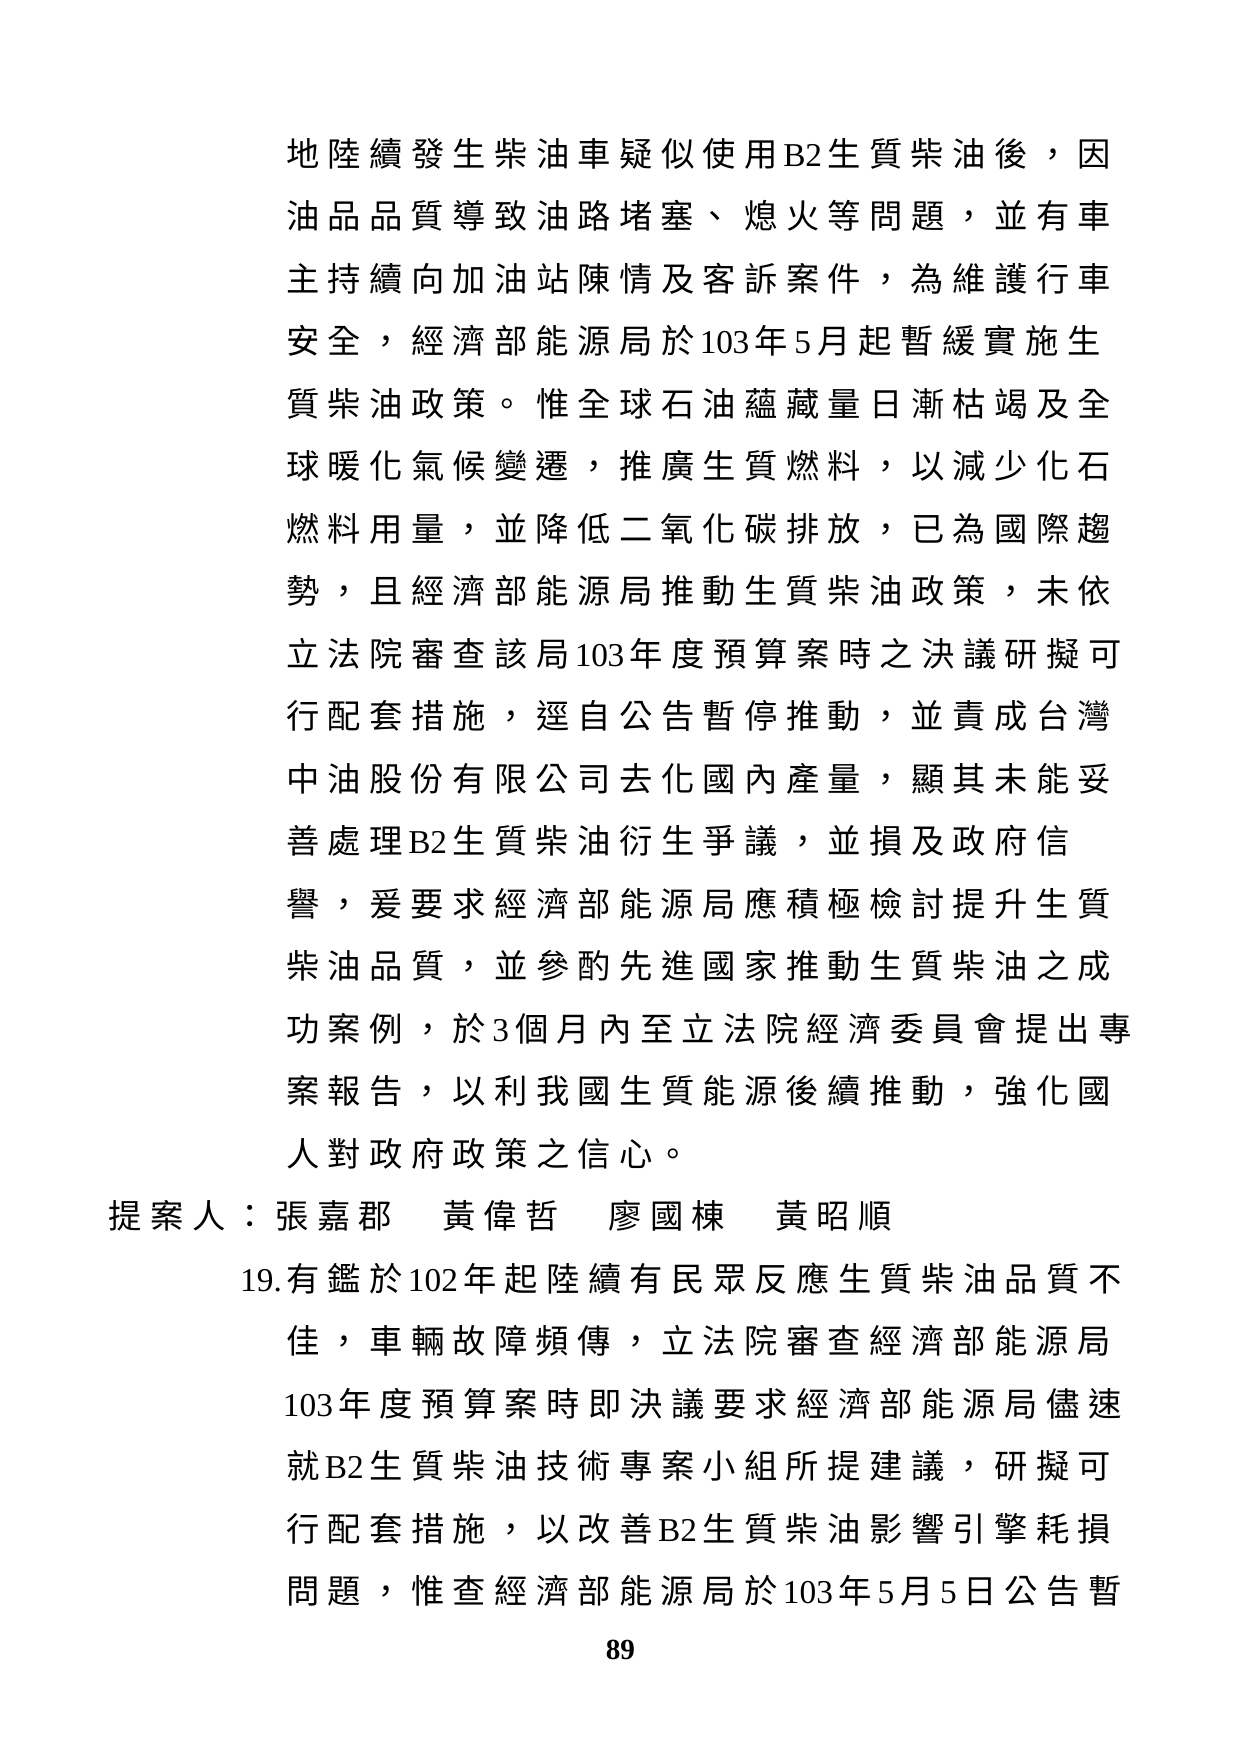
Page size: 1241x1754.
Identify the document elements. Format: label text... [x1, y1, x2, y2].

text 提案人：張嘉郡 黃偉哲 廖國棟 黃昭順 [104, 1173, 1049, 1235]
text 19.有鑑於102年起陸續有民眾反應生質柴油品質不佳，車輛故障頻傳，立法院審查經濟部能源局103年度預算案時即決議要求經濟部能源局儘速就B2生質柴油技術專案小組所提建議，研擬可行配套措施，以改善B2生質柴油影響引擎耗損問題，惟查經濟部能源局於103年5月5日公告暫 [236, 1235, 1136, 1610]
text 地陸續發生柴油車疑似使用B2生質柴油後，因油品品質導致油路堵塞、熄火等問題，並有車主持續向加油站陳情及客訴案件，為維護行車安全，經濟部能源局於103年5月起暫緩實施生質柴油政策。惟全球石油蘊藏量日漸枯竭及全球暖化氣候變遷，推廣生質燃料，以減少化石燃料用量，並降低二氧化碳排放，已為國際趨勢，且經濟部能源局推動生質柴油政策，未依立法院審查該局103年度預算案時之決議研擬可行配套措施，逕自公告暫停推動，並責成台灣中油股份有限公司去化國內產量，顯其未能妥善處理B2生質柴油衍生爭議，並損及政府信譽，爰要求經濟部能源局應積極檢討提升生質柴油品質，並參酌先進國家推動生質柴油之成功案例，於3個月內至立法院經濟委員會提出專案報告，以利我國生質能源後續推動，強化國人對政府政策之信心。 [236, 110, 1136, 1173]
